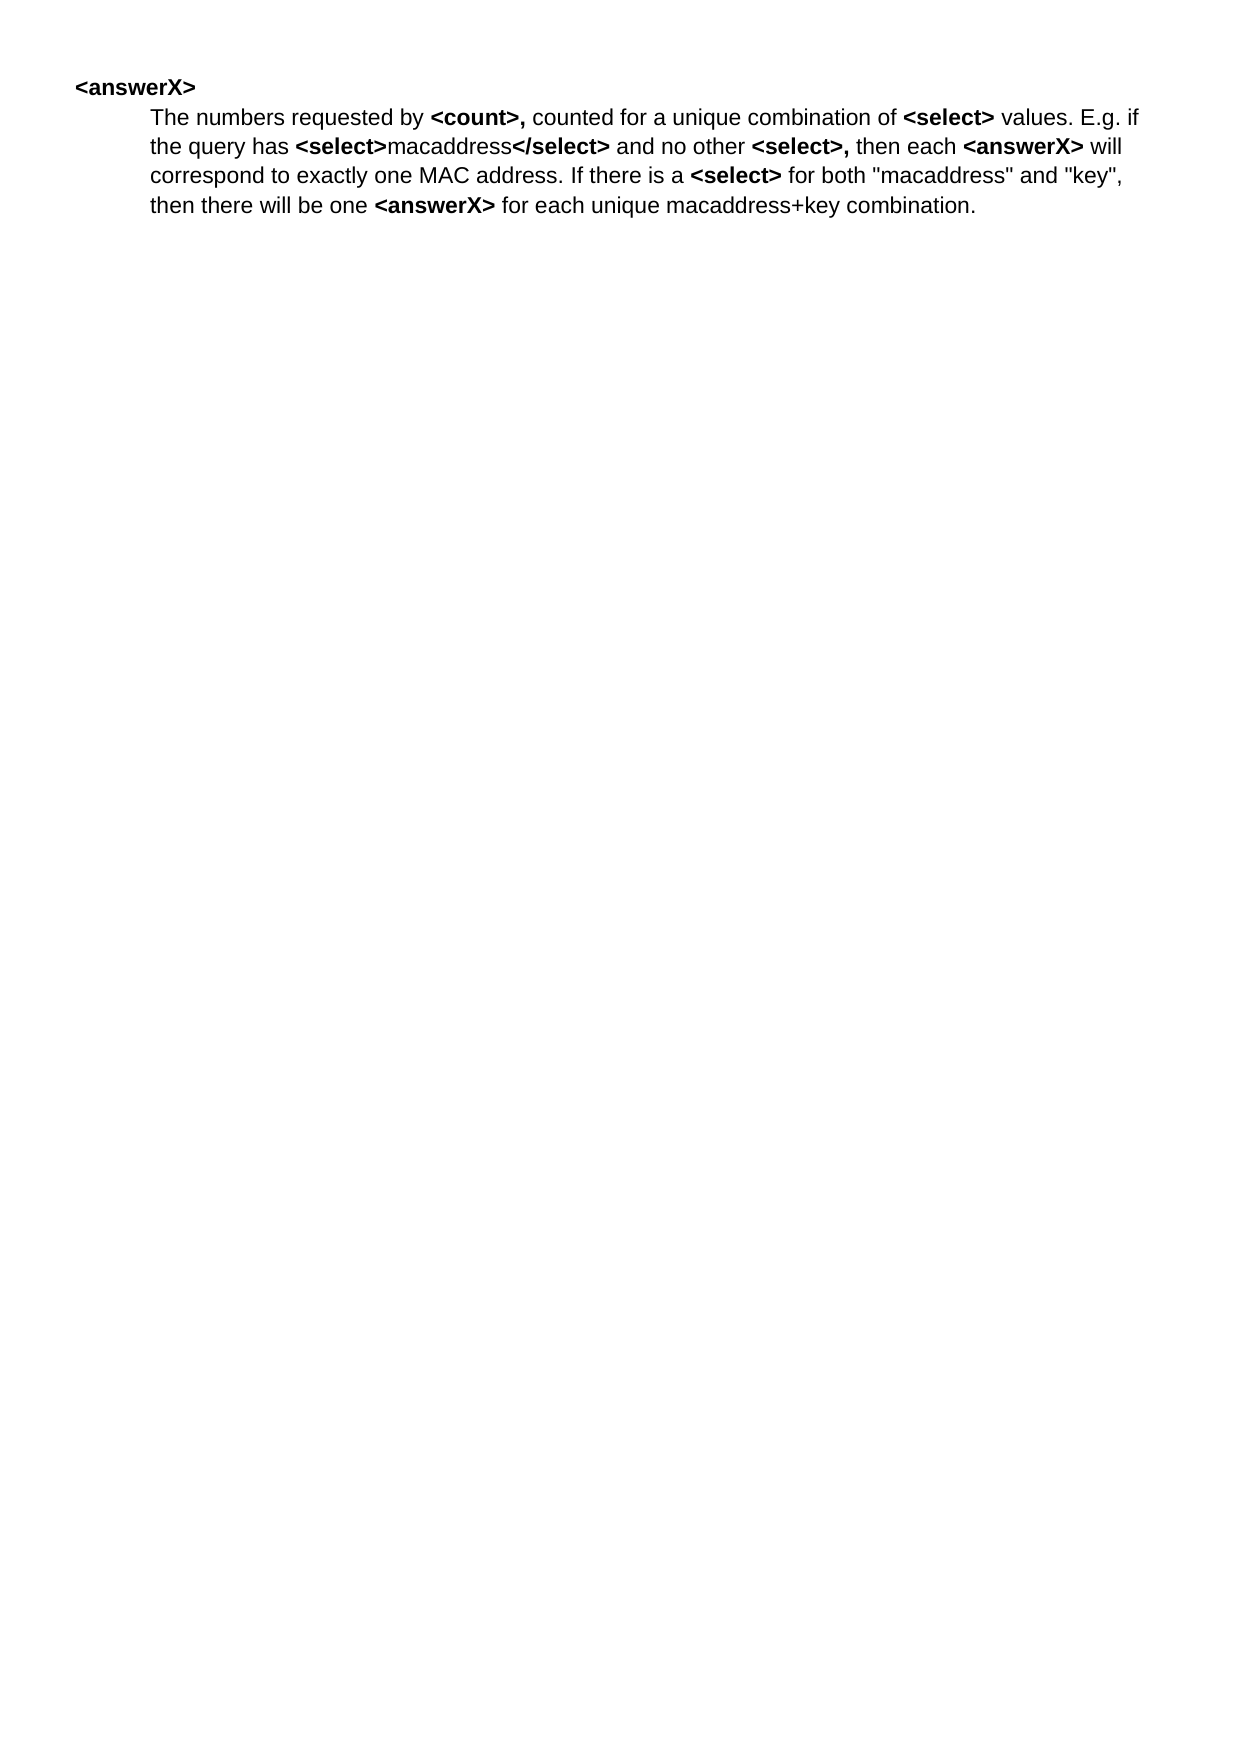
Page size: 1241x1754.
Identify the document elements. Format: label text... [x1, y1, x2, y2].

text <answerX> [75, 75, 1165, 101]
text The numbers requested by <count>, counted for a unique combination of <select> values. E.g. if the query has <select>macaddress</select> and no other <select>, then each <answerX> will correspond to exactly one MAC address. If there is a <select> for both "macaddress" and "key", then there will be one <answerX> for each unique macaddress+key combination. [150, 104, 1165, 218]
